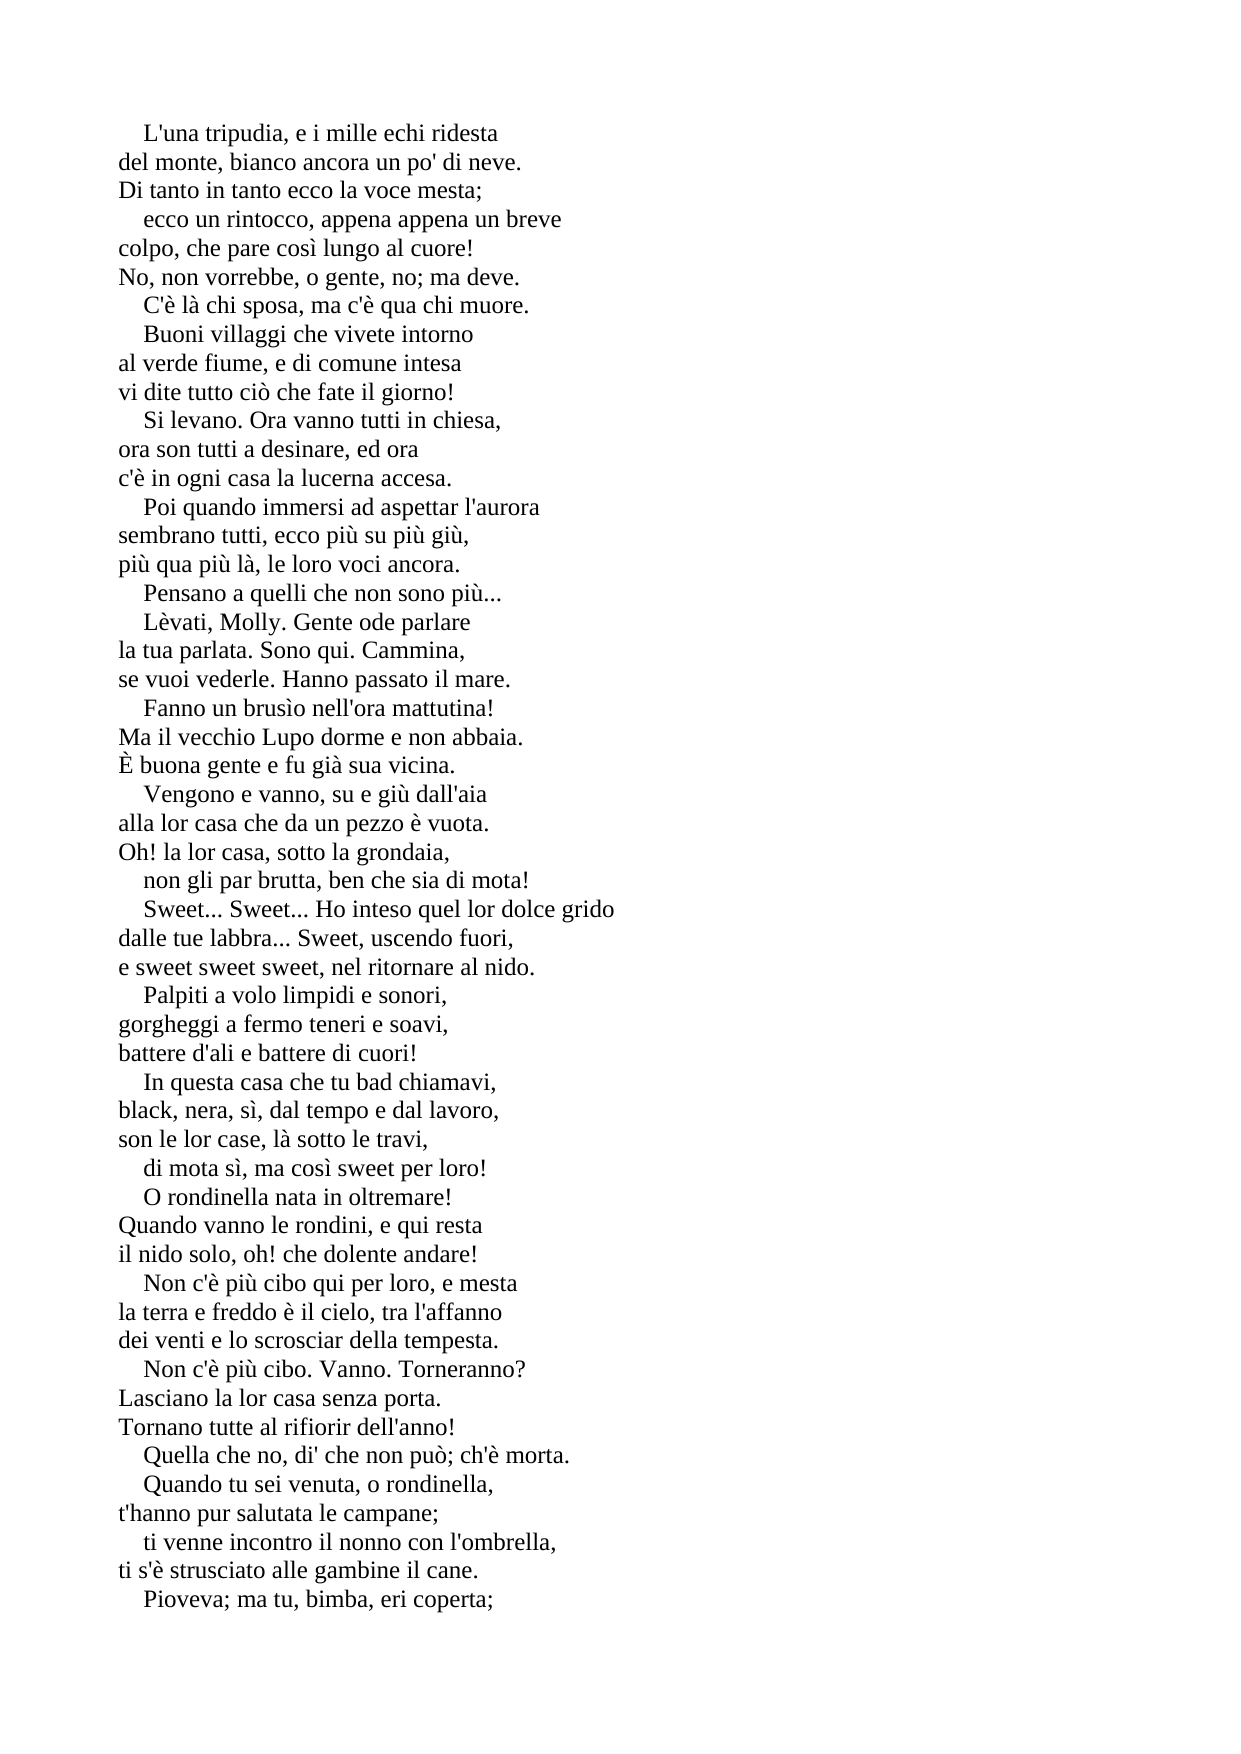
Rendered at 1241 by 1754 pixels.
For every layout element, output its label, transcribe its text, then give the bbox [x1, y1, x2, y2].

text al verde fiume, e di comune intesa [118, 348, 1122, 377]
text sembrano tutti, ecco più su più giù, [118, 521, 1122, 549]
text alla lor casa che da un pezzo è vuota. [118, 808, 1122, 837]
text Fanno un brusìo nell'ora mattutina! [118, 693, 1122, 722]
text dei venti e lo scrosciar della tempesta. [118, 1326, 1122, 1354]
text O rondinella nata in oltremare! [118, 1182, 1122, 1211]
text la terra e freddo è il cielo, tra l'affanno [118, 1297, 1122, 1326]
text ti s'è strusciato alle gambine il cane. [118, 1556, 1122, 1584]
text ecco un rintocco, appena appena un breve [118, 204, 1122, 233]
text Si levano. Ora vanno tutti in chiesa, [118, 406, 1122, 434]
text Ma il vecchio Lupo dorme e non abbaia. [118, 722, 1122, 751]
text più qua più là, le loro voci ancora. [118, 549, 1122, 578]
text Poi quando immersi ad aspettar l'aurora [118, 492, 1122, 521]
text black, nera, sì, dal tempo e dal lavoro, [118, 1096, 1122, 1124]
text Quella che no, di' che non può; ch'è morta. [118, 1441, 1122, 1469]
text Lasciano la lor casa senza porta. [118, 1383, 1122, 1412]
text L'una tripudia, e i mille echi ridesta [118, 118, 1122, 147]
text Vengono e vanno, su e giù dall'aia [118, 779, 1122, 808]
text il nido solo, oh! che dolente andare! [118, 1239, 1122, 1268]
text Di tanto in tanto ecco la voce mesta; [118, 176, 1122, 204]
text Pensano a quelli che non sono più... [118, 578, 1122, 607]
text battere d'ali e battere di cuori! [118, 1038, 1122, 1067]
text Palpiti a volo limpidi e sonori, [118, 981, 1122, 1009]
text Oh! la lor casa, sotto la grondaia, [118, 837, 1122, 866]
text ora son tutti a desinare, ed ora [118, 434, 1122, 463]
text Buoni villaggi che vivete intorno [118, 319, 1122, 348]
text In questa casa che tu bad chiamavi, [118, 1067, 1122, 1096]
text vi dite tutto ciò che fate il giorno! [118, 377, 1122, 406]
text del monte, bianco ancora un po' di neve. [118, 147, 1122, 176]
text colpo, che pare così lungo al cuore! [118, 233, 1122, 262]
text di mota sì, ma così sweet per loro! [118, 1153, 1122, 1182]
text son le lor case, là sotto le travi, [118, 1124, 1122, 1153]
text Non c'è più cibo. Vanno. Torneranno? [118, 1354, 1122, 1383]
text No, non vorrebbe, o gente, no; ma deve. [118, 262, 1122, 291]
text t'hanno pur salutata le campane; [118, 1498, 1122, 1527]
text e sweet sweet sweet, nel ritornare al nido. [118, 952, 1122, 981]
text dalle tue labbra... Sweet, uscendo fuori, [118, 923, 1122, 952]
text non gli par brutta, ben che sia di mota! [118, 866, 1122, 894]
text ti venne incontro il nonno con l'ombrella, [118, 1527, 1122, 1556]
text Pioveva; ma tu, bimba, eri coperta; [118, 1584, 1122, 1613]
text Sweet... Sweet... Ho inteso quel lor dolce grido [118, 894, 1122, 923]
text C'è là chi sposa, ma c'è qua chi muore. [118, 291, 1122, 319]
text gorgheggi a fermo teneri e soavi, [118, 1009, 1122, 1038]
text c'è in ogni casa la lucerna accesa. [118, 463, 1122, 492]
text Lèvati, Molly. Gente ode parlare [118, 607, 1122, 636]
text la tua parlata. Sono qui. Cammina, [118, 636, 1122, 664]
text È buona gente e fu già sua vicina. [118, 751, 1122, 779]
text se vuoi vederle. Hanno passato il mare. [118, 664, 1122, 693]
text Quando tu sei venuta, o rondinella, [118, 1469, 1122, 1498]
text Tornano tutte al rifiorir dell'anno! [118, 1412, 1122, 1441]
text Non c'è più cibo qui per loro, e mesta [118, 1268, 1122, 1297]
text Quando vanno le rondini, e qui resta [118, 1211, 1122, 1239]
